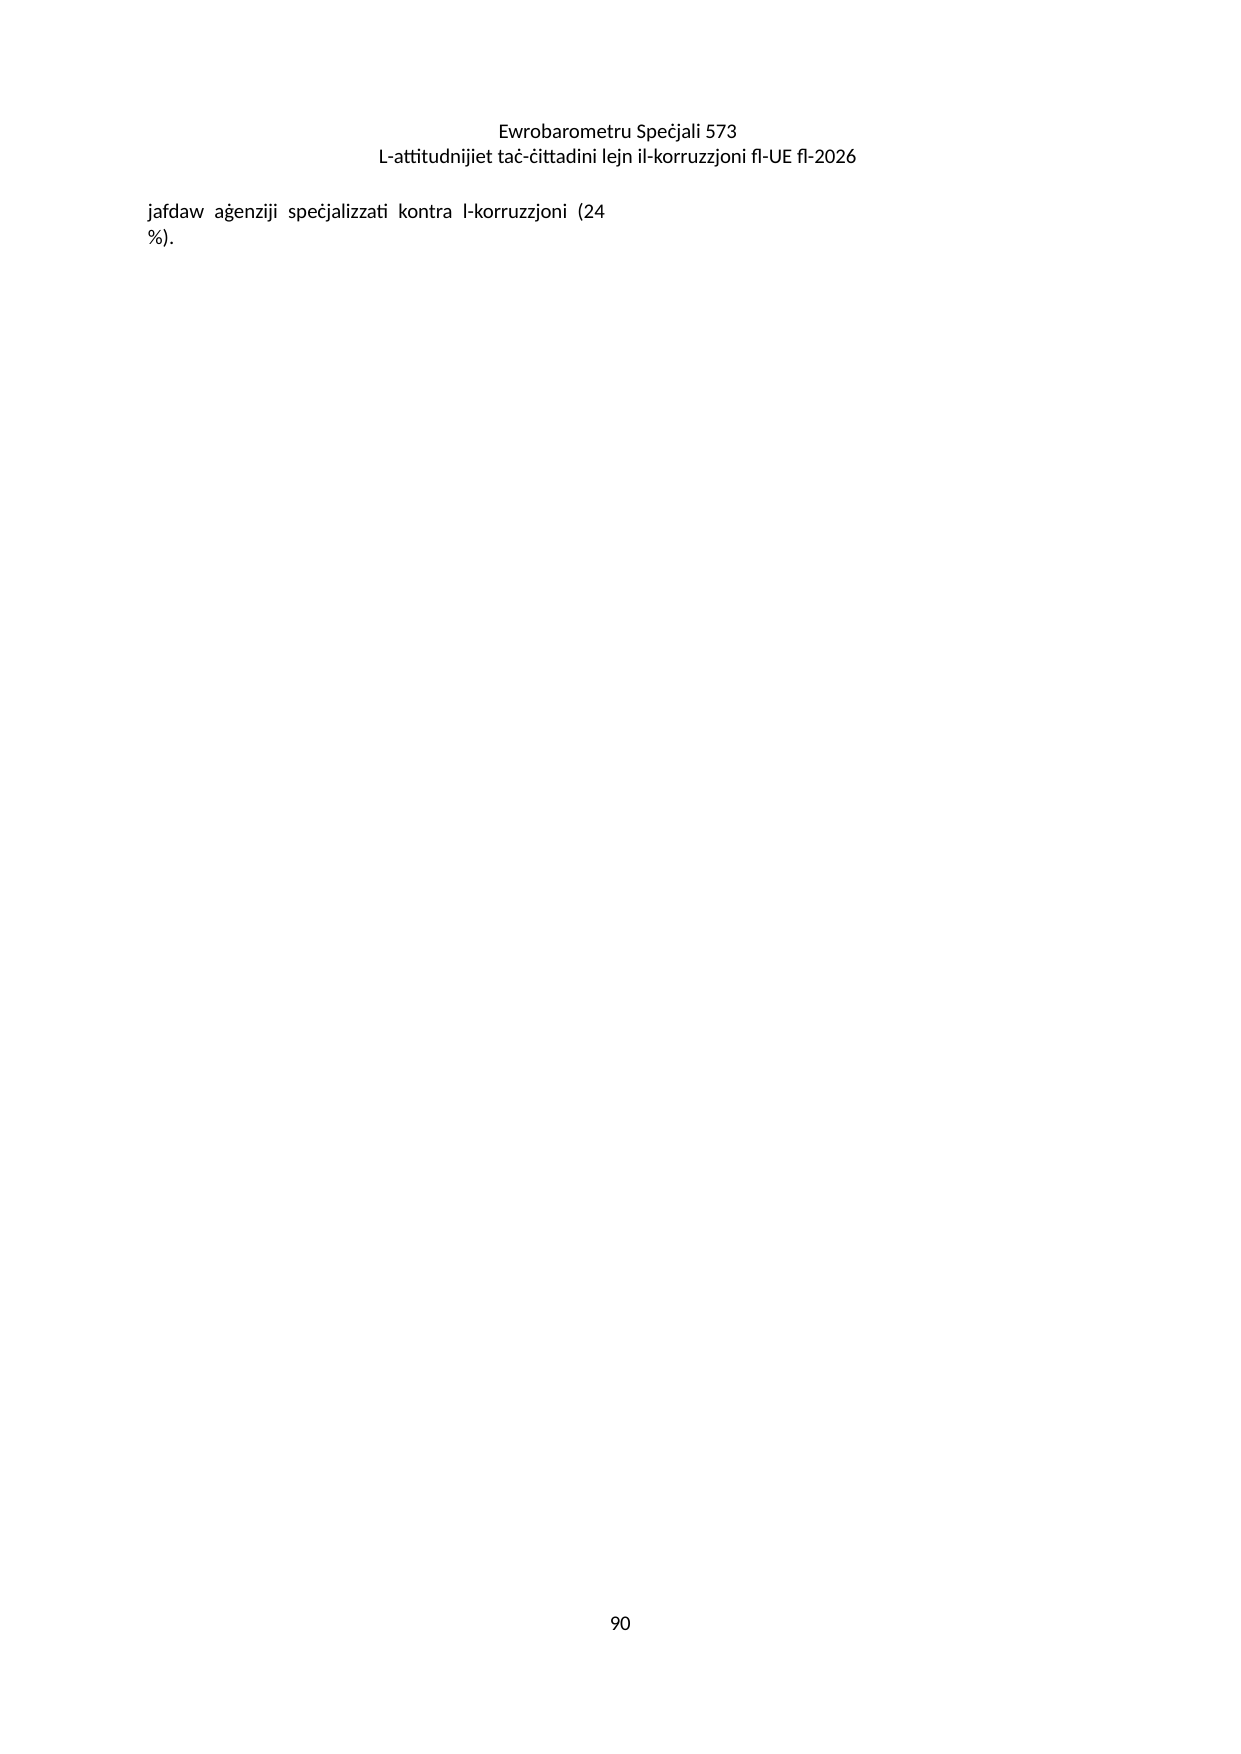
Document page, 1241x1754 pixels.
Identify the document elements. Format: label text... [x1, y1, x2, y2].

text jafdaw aġenziji speċjalizzati kontra l-korruzzjoni (24 %). [118, 198, 605, 249]
